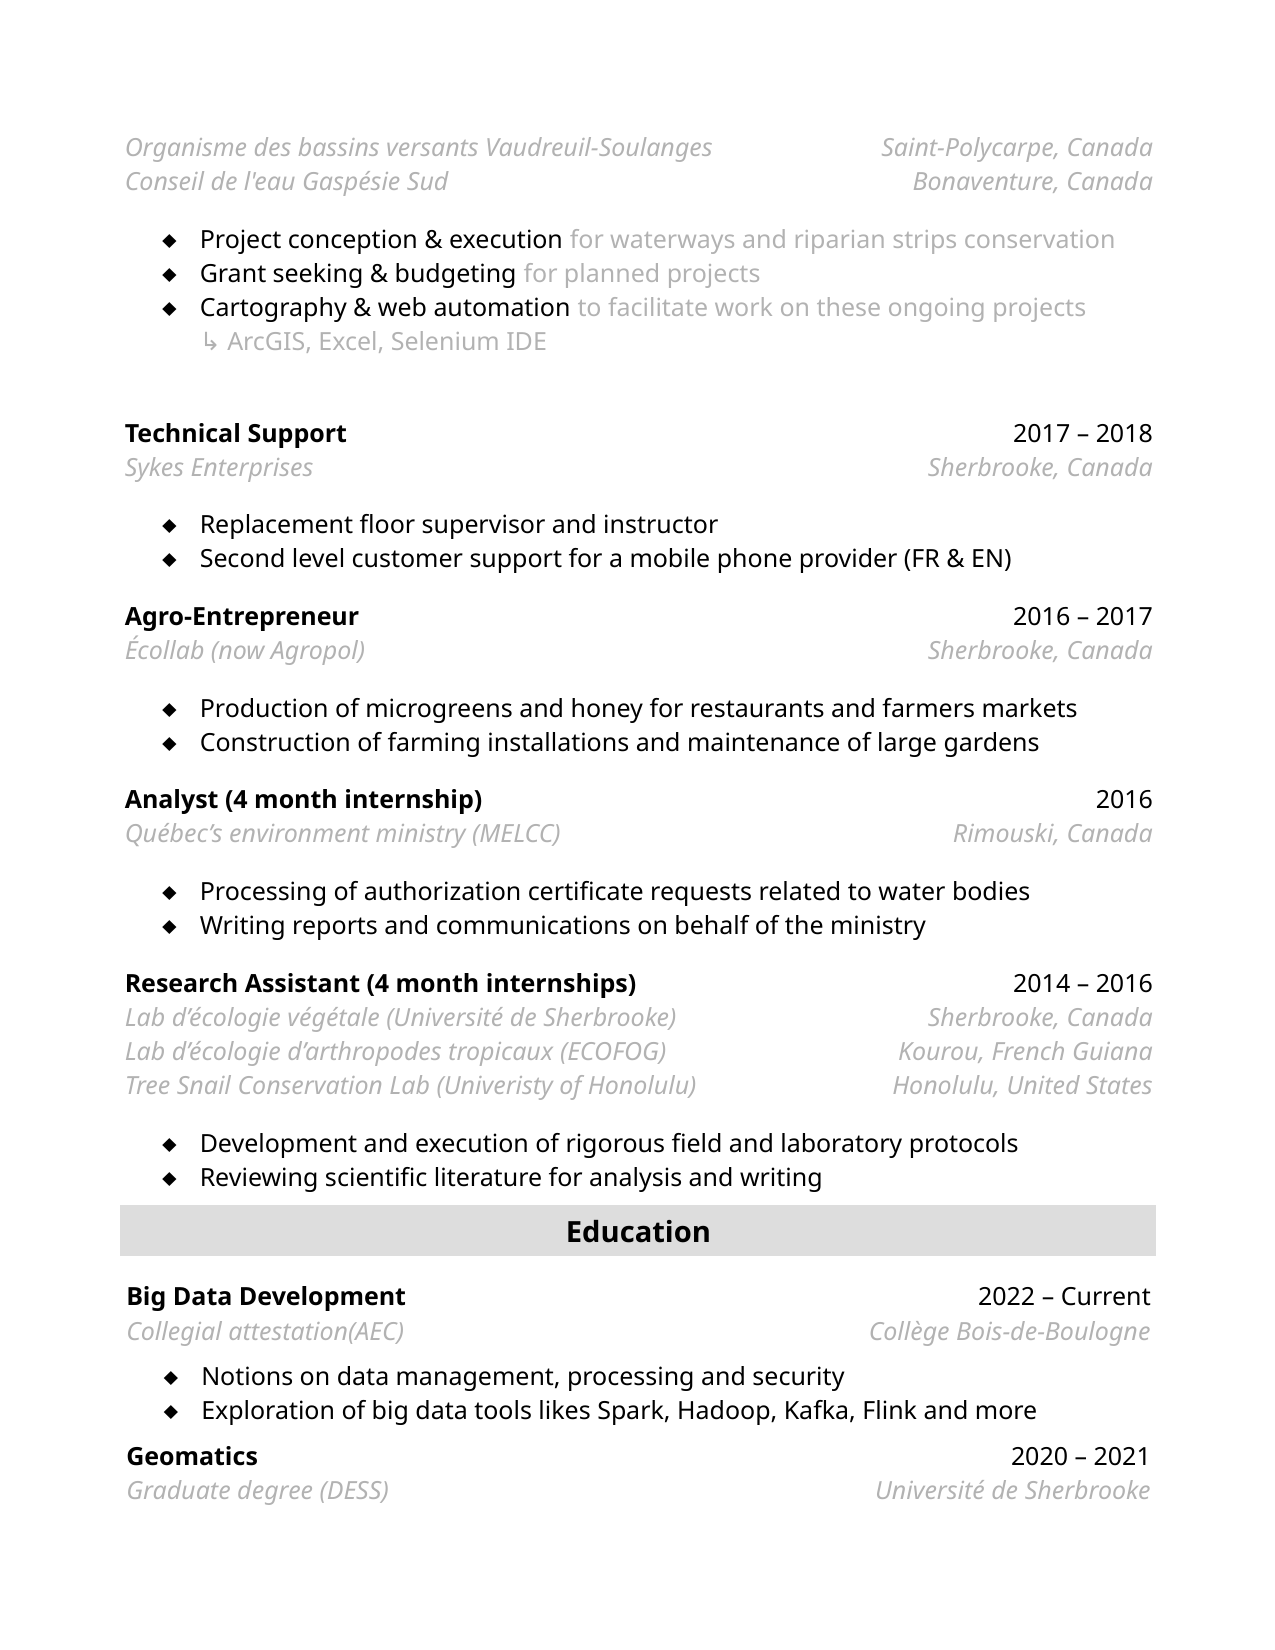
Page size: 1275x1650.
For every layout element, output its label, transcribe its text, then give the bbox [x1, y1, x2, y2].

table_cell Research Assistant (4 month internships) Lab d’écologie végétale (Université de Sherbrooke) Lab d’écologie d’arthropodes tropicaux (ECOFOG) Tree Snail Conservation Lab (Univeristy of Honolulu) [113, 954, 816, 1113]
table_cell Organisme des bassins versants Vaudreuil-Soulanges Conseil de l'eau Gaspésie Sud [113, 118, 816, 210]
table_cell Replacement floor supervisor and instructor Second level customer support for a mobile phone provider (FR & EN) [113, 495, 1164, 587]
table_cell Project conception & execution for waterways and riparian strips conservation Grant seeking & budgeting for planned projects Cartography & web automation to facilitate work on these ongoing projects ↳ ArcGIS, Excel, Selenium IDE [113, 210, 1164, 404]
table_cell Production of microgreens and honey for restaurants and farmers markets Construction of farming installations and maintenance of large gardens [113, 679, 1164, 770]
table_cell Development and execution of rigorous field and laboratory protocols Reviewing scientific literature for analysis and writing [113, 1114, 1164, 1205]
table_cell Notions on data management, processing and security Exploration of big data tools likes Spark, Hadoop, Kafka, Flink and more [120, 1353, 1156, 1432]
table_cell 2017 – 2018 Sherbrooke, Canada [816, 404, 1164, 495]
table_cell 2020 – 2021 Université de Sherbrooke [806, 1433, 1156, 1512]
table_cell 2016 Rimouski, Canada [816, 770, 1164, 862]
table_cell Big Data Development Collegial attestation(AEC) [120, 1256, 806, 1353]
table_cell 2016 – 2017 Sherbrooke, Canada [816, 587, 1164, 679]
table_cell Saint-Polycarpe, Canada Bonaventure, Canada [816, 118, 1164, 210]
table_cell Agro-Entrepreneur Écollab (now Agropol) [113, 587, 816, 679]
table_cell Geomatics Graduate degree (DESS) [120, 1433, 806, 1512]
table_cell Processing of authorization certificate requests related to water bodies Writing reports and communications on behalf of the ministry [113, 862, 1164, 954]
table_cell Analyst (4 month internship) Québec’s environment ministry (MELCC) [113, 770, 816, 862]
table_header Education [120, 1205, 1156, 1256]
table_cell Technical Support Sykes Enterprises [113, 404, 816, 495]
table_cell 2014 – 2016 Sherbrooke, Canada Kourou, French Guiana Honolulu, United States [816, 954, 1164, 1113]
table_cell 2022 – Current Collège Bois-de-Boulogne­ [806, 1256, 1156, 1353]
